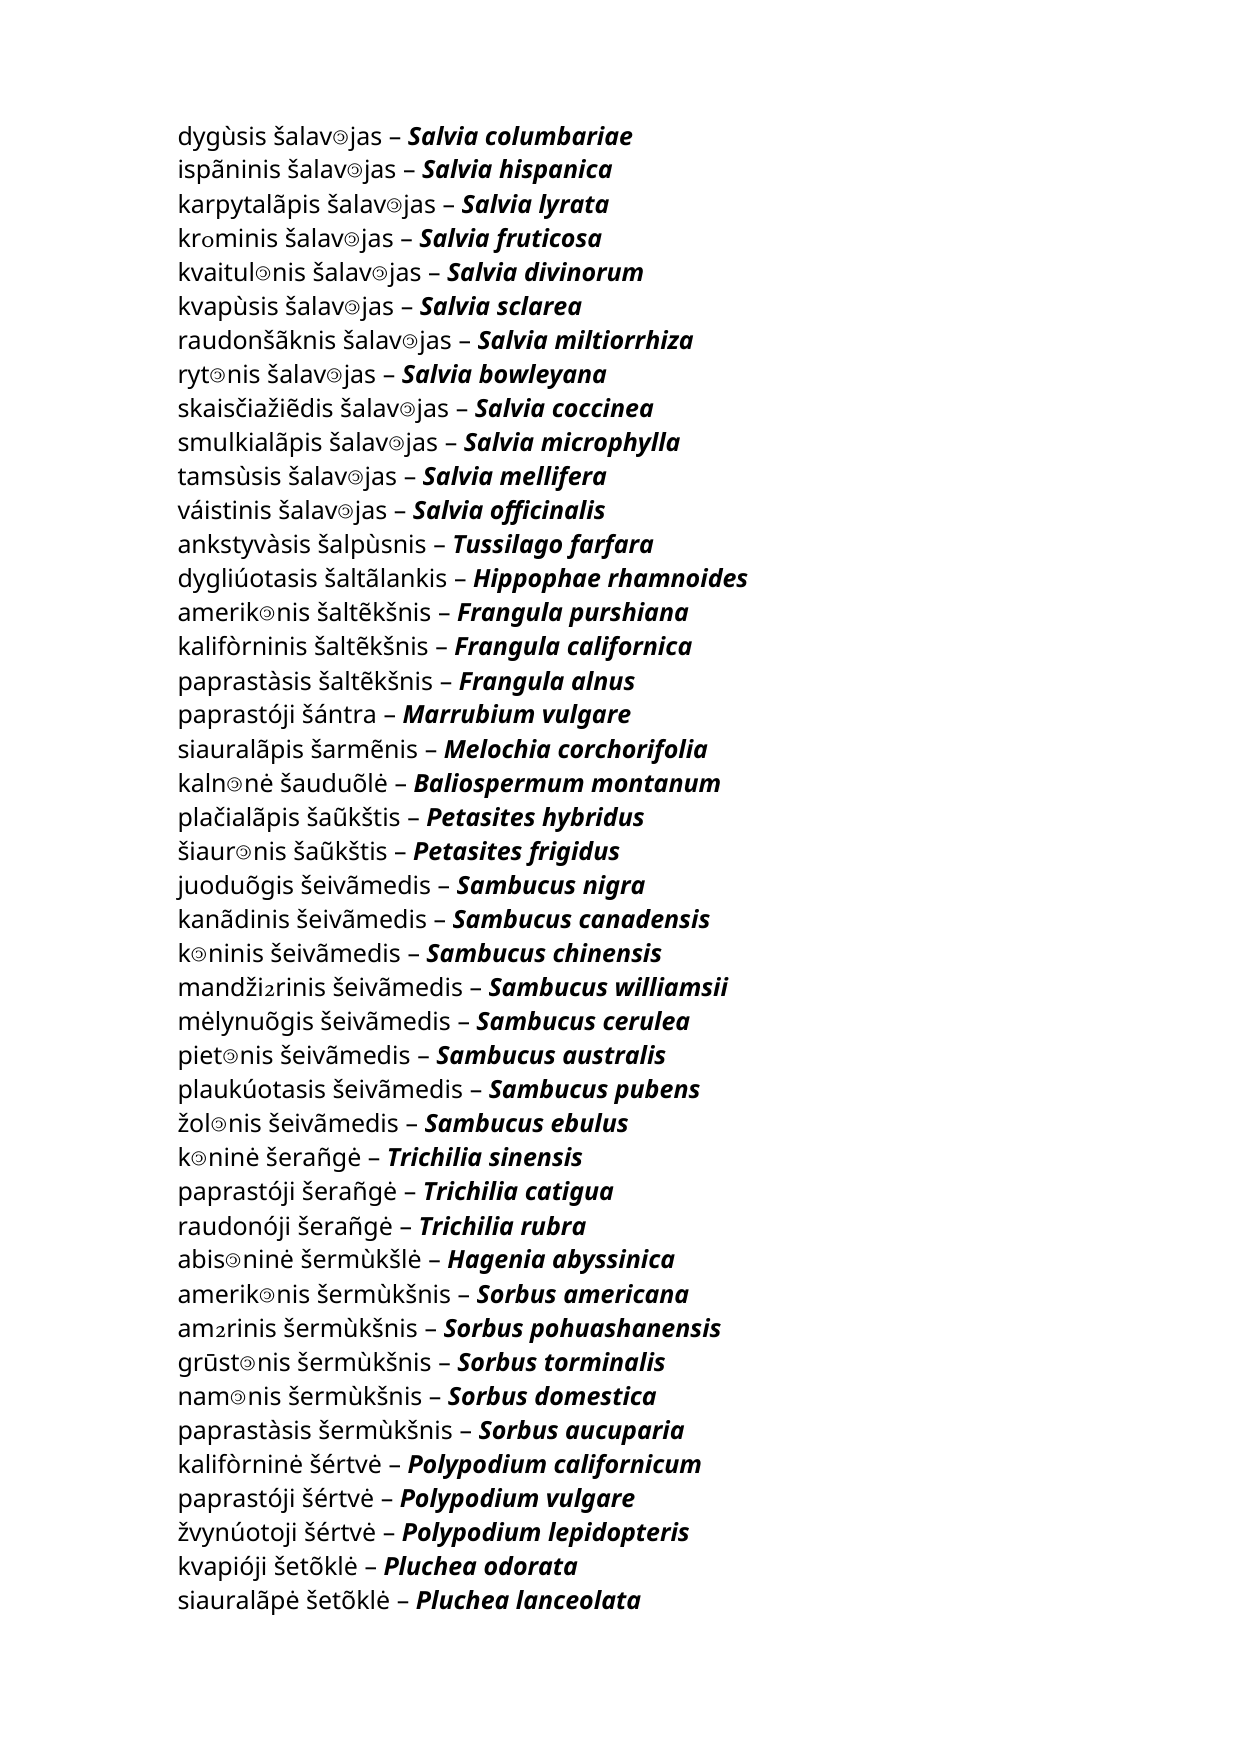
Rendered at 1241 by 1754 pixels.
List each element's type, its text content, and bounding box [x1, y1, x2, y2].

text rytnis šalavjas – Salvia bowleyana [177, 357, 1122, 391]
text kalifòrninė šértvė – Polypodium californicum [177, 1447, 1122, 1481]
text dygùsis šalavjas – Salvia columbariae [177, 118, 1122, 152]
text kalifòrninis šaltẽkšnis – Frangula californica [177, 629, 1122, 663]
text ameriknis šaltẽkšnis – Frangula purshiana [177, 595, 1122, 629]
text amrinis šermùkšnis – Sorbus pohuashanensis [177, 1310, 1122, 1344]
text kanãdinis šeivãmedis – Sambucus canadensis [177, 902, 1122, 936]
text šiaurnis šaũkštis – Petasites frigidus [177, 833, 1122, 867]
text skaisčiažiẽdis šalavjas – Salvia coccinea [177, 391, 1122, 425]
text žvynúotoji šértvė – Polypodium lepidopteris [177, 1515, 1122, 1549]
text grūstnis šermùkšnis – Sorbus torminalis [177, 1344, 1122, 1378]
text paprastàsis šermùkšnis – Sorbus aucuparia [177, 1412, 1122, 1447]
text paprastóji šerañgė – Trichilia catigua [177, 1174, 1122, 1208]
text raudonóji šerañgė – Trichilia rubra [177, 1208, 1122, 1242]
text paprastóji šértvė – Polypodium vulgare [177, 1481, 1122, 1515]
text kvapùsis šalavjas – Salvia sclarea [177, 288, 1122, 322]
text juoduõgis šeivãmedis – Sambucus nigra [177, 867, 1122, 902]
text raudonšãknis šalavjas – Salvia miltiorrhiza [177, 322, 1122, 357]
text kalnnė šauduõlė – Baliospermum montanum [177, 765, 1122, 799]
text paprastóji šántra – Marrubium vulgare [177, 697, 1122, 731]
text smulkialãpis šalavjas – Salvia microphylla [177, 425, 1122, 459]
text váistinis šalavjas – Salvia officinalis [177, 493, 1122, 527]
text plačialãpis šaũkštis – Petasites hybridus [177, 799, 1122, 833]
text kvaitulnis šalavjas – Salvia divinorum [177, 254, 1122, 288]
text krminis šalavjas – Salvia fruticosa [177, 220, 1122, 254]
text ispãninis šalavjas – Salvia hispanica [177, 152, 1122, 186]
text plaukúotasis šeivãmedis – Sambucus pubens [177, 1072, 1122, 1106]
text siauralãpis šarmẽnis – Melochia corchorifolia [177, 731, 1122, 765]
text paprastàsis šaltẽkšnis – Frangula alnus [177, 663, 1122, 697]
text žolnis šeivãmedis – Sambucus ebulus [177, 1106, 1122, 1140]
text dygliúotasis šaltãlankis – Hippophae rhamnoides [177, 561, 1122, 595]
text ameriknis šermùkšnis – Sorbus americana [177, 1276, 1122, 1310]
text pietnis šeivãmedis – Sambucus australis [177, 1038, 1122, 1072]
text namnis šermùkšnis – Sorbus domestica [177, 1378, 1122, 1412]
text kninė šerañgė – Trichilia sinensis [177, 1140, 1122, 1174]
text kvapióji šetõklė – Pluchea odorata [177, 1549, 1122, 1583]
text ankstyvàsis šalpùsnis – Tussilago farfara [177, 527, 1122, 561]
text abisninė šermùkšlė – Hagenia abyssinica [177, 1242, 1122, 1276]
text mėlynuõgis šeivãmedis – Sambucus cerulea [177, 1004, 1122, 1038]
text karpytalãpis šalavjas – Salvia lyrata [177, 186, 1122, 220]
text kninis šeivãmedis – Sambucus chinensis [177, 936, 1122, 970]
text siauralãpė šetõklė – Pluchea lanceolata [177, 1583, 1122, 1617]
text mandžirinis šeivãmedis – Sambucus williamsii [177, 970, 1122, 1004]
text tamsùsis šalavjas – Salvia mellifera [177, 459, 1122, 493]
